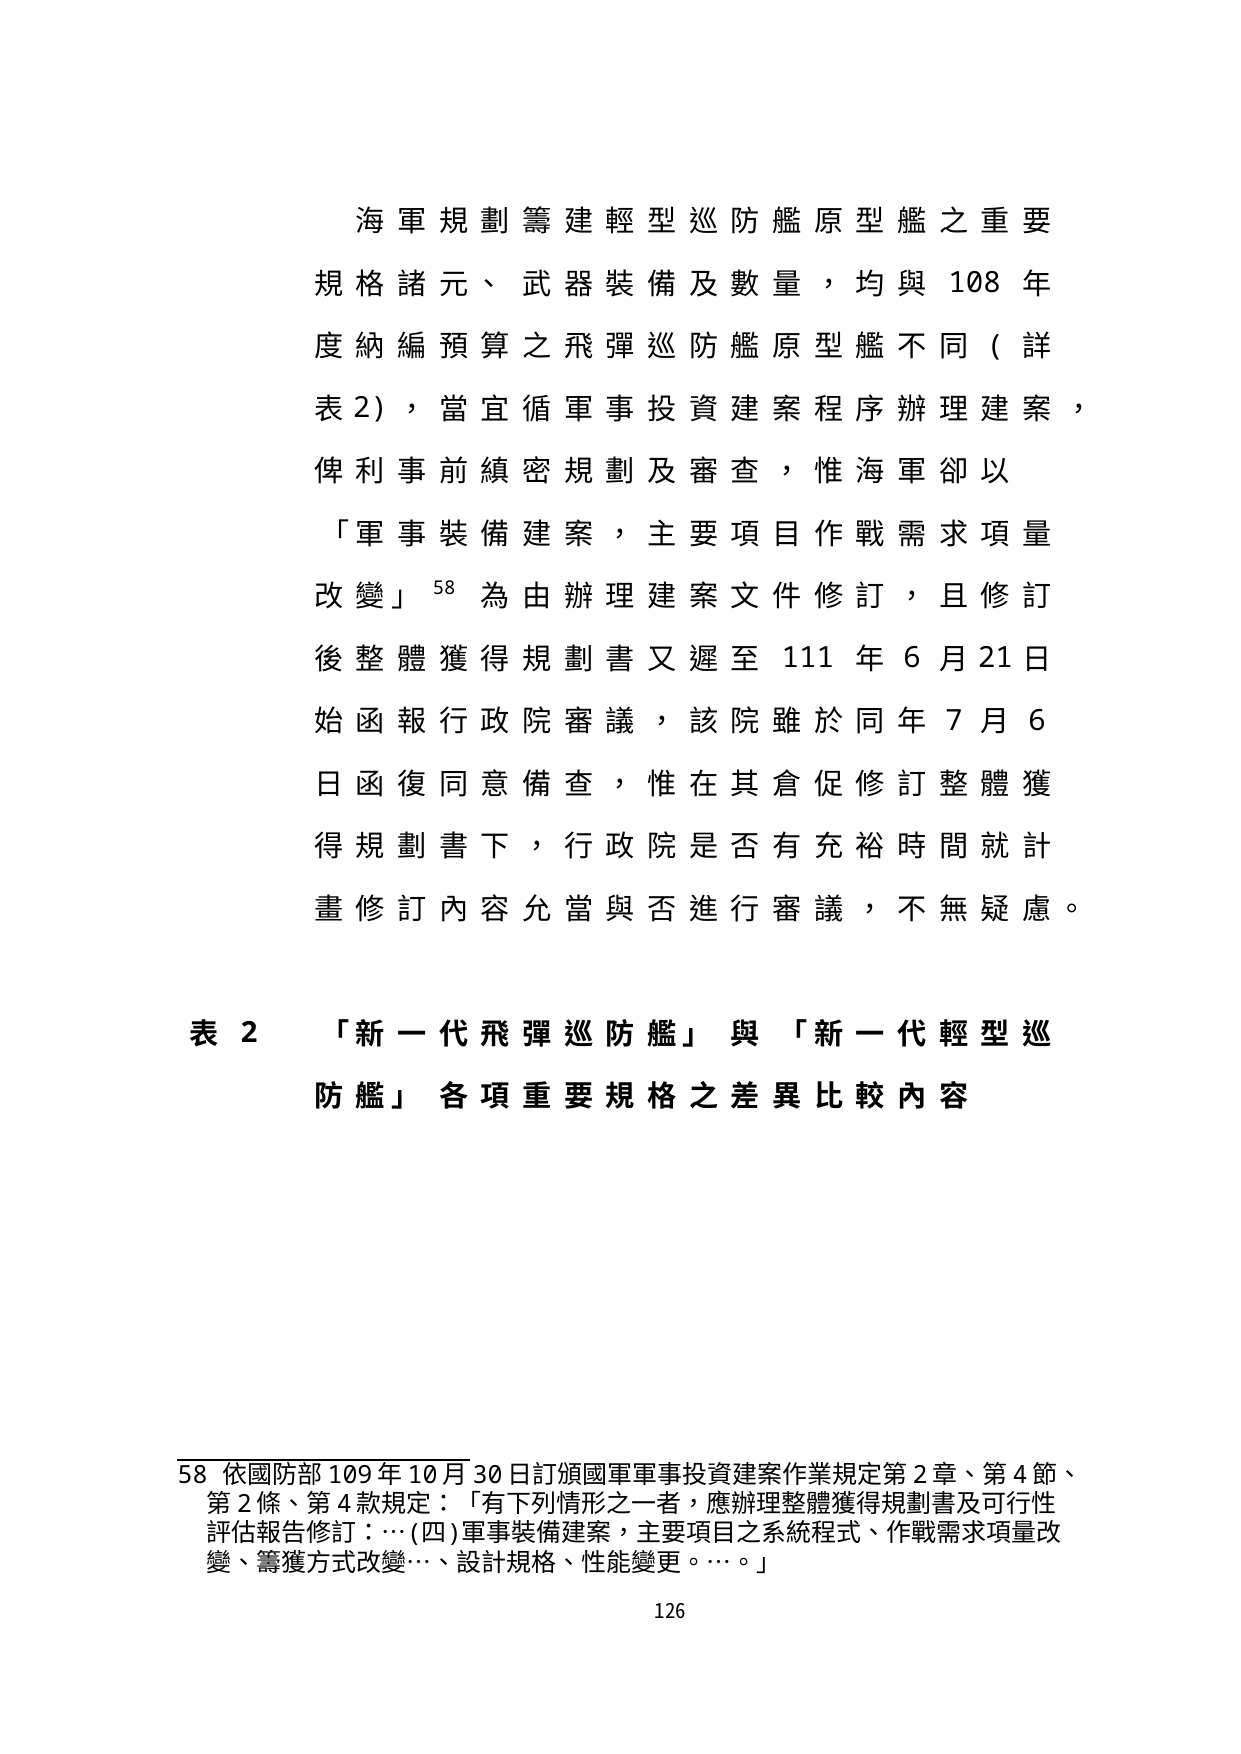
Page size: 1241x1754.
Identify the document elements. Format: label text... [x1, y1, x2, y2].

text 表2 「新一代飛彈巡防艦」與「新一代輕型巡防艦」各項重要規格之差異比較內容 [183, 990, 1058, 1115]
text 依國防部109年10月30日訂頒國軍軍事投資建案作業規定第2章、第4節、第2條、第4款規定：「有下列情形之一者，應辦理整體獲得規劃書及可行性評估報告修訂：…(四)軍事裝備建案，主要項目之系統程式、作戰需求項量改變、籌獲方式改變…、設計規格、性能變更。…。」 [177, 1460, 1063, 1577]
text 海軍規劃籌建輕型巡防艦原型艦之重要規格諸元、武器裝備及數量，均與108年度納編預算之飛彈巡防艦原型艦不同(詳表2)，當宜循軍事投資建案程序辦理建案，俾利事前縝密規劃及審查，惟海軍卻以「軍事裝備建案，主要項目作戰需求項量改變」為由辦理建案文件修訂，且修訂後整體獲得規劃書又遲至111年6月21日始函報行政院審議，該院雖於同年7月6日函復同意備查，惟在其倉促修訂整體獲得規劃書下，行政院是否有充裕時間就計畫修訂內容允當與否進行審議，不無疑慮。 [271, 177, 1058, 927]
